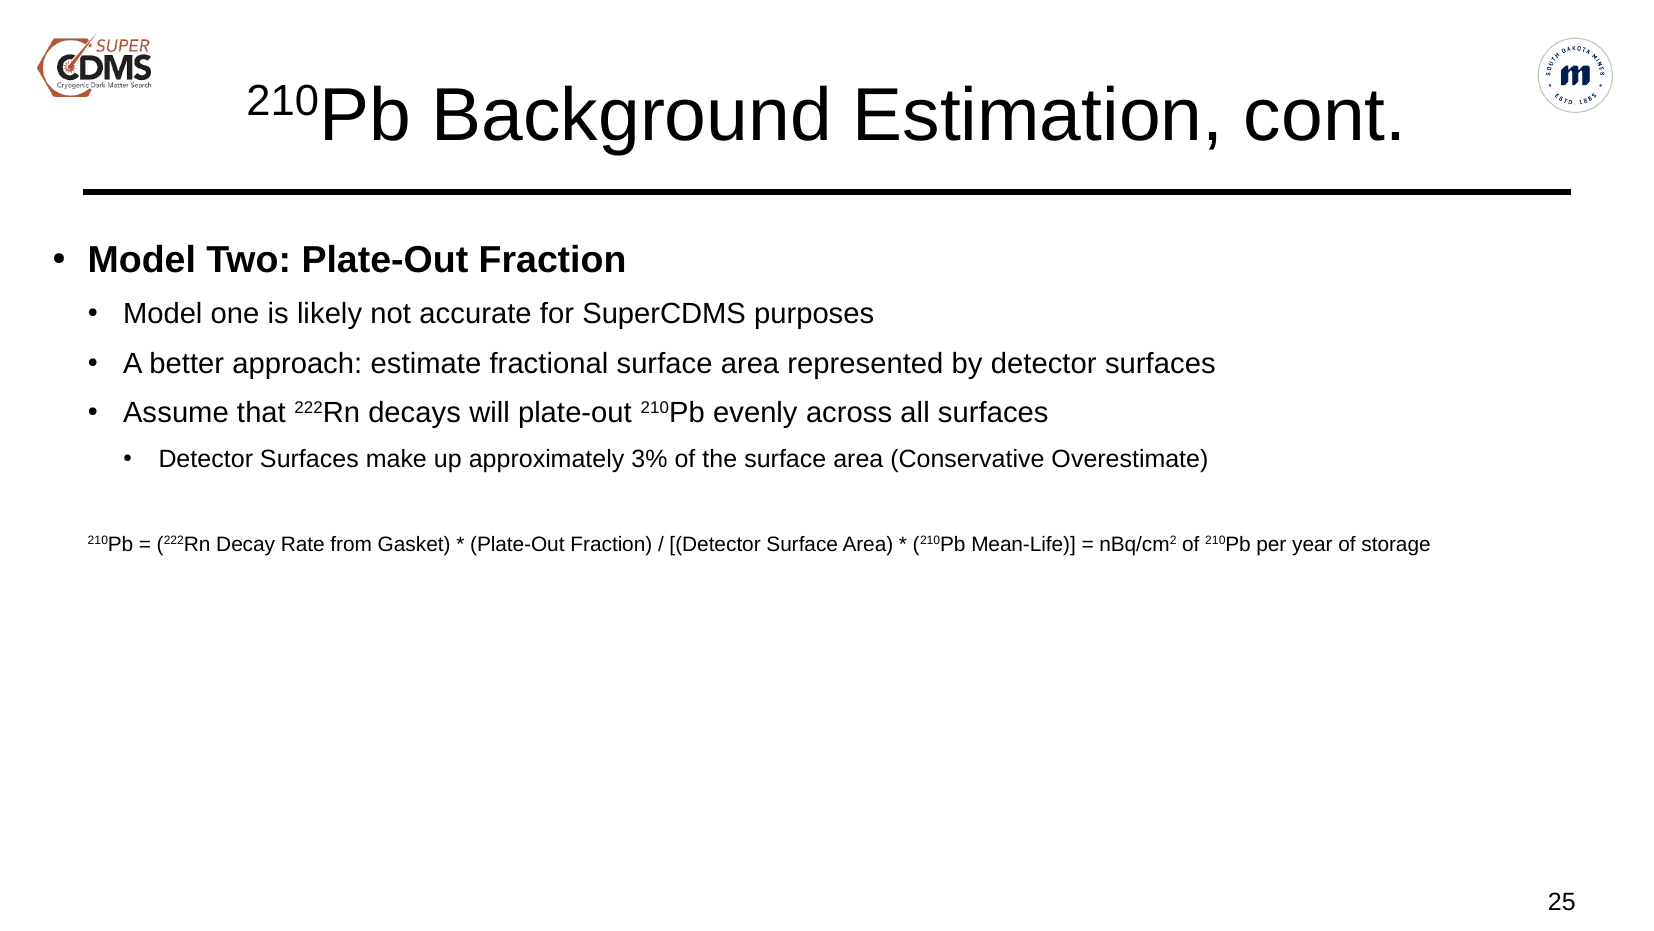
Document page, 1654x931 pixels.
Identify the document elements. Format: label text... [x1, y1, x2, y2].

text_box Model Two: Plate-Out Fraction Model one is likely not accurate for SuperCDMS purposes A better approach: estimate fractional surface area represented by detector surfaces Assume that 222Rn decays will plate-out 210Pb evenly across all surfaces Detector Surfaces make up approximately 3% of the surface area (Conservative Overestimate) 210Pb = (222Rn Decay Rate from Gasket) * (Plate-Out Fraction) / [(Detector Surface Area) * (210Pb Mean-Life)] = nBq/cm2 of 210Pb per year of storage [37, 225, 1613, 563]
title 210Pb Background Estimation, cont. [82, 37, 1571, 193]
picture [37, 32, 151, 97]
picture [1571, 37, 1613, 113]
